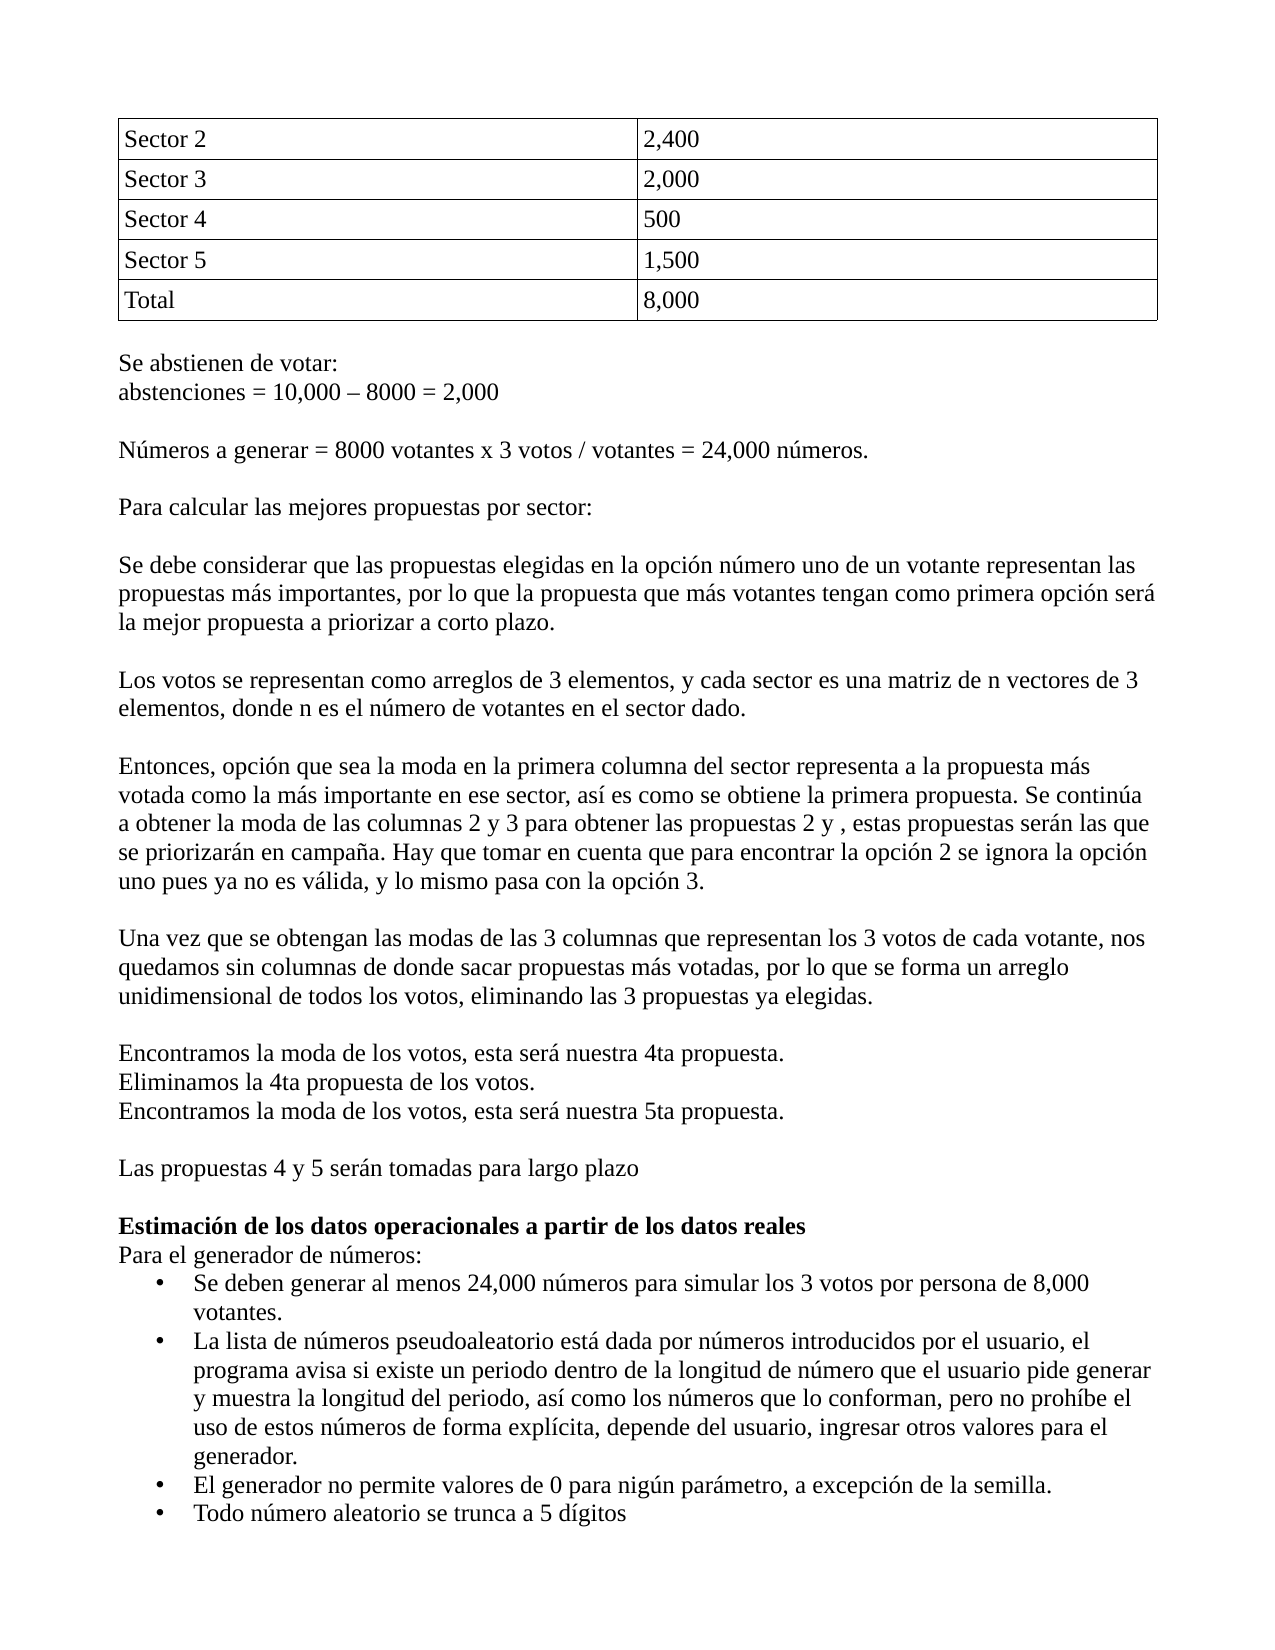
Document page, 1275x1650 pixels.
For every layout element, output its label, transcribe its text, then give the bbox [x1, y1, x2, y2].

list Todo número aleatorio se trunca a 5 dígitos [156, 1498, 1157, 1527]
table_cell 500 [638, 200, 1157, 239]
table_cell Sector 4 [119, 200, 637, 239]
table_cell 8,000 [638, 280, 1157, 320]
text Los votos se representan como arreglos de 3 elementos, y cada sector es una matriz de n vectores de 3 elementos, donde n es el número de votantes en el sector dado. [118, 665, 1157, 722]
list La lista de números pseudoaleatorio está dada por números introducidos por el usuario, el programa avisa si existe un periodo dentro de la longitud de número que el usuario pide generar y muestra la longitud del periodo, así como los números que lo conforman, pero no prohíbe el uso de estos números de forma explícita, depende del usuario, ingresar otros valores para el generador. [156, 1326, 1157, 1470]
table_cell Total [119, 280, 637, 320]
table_cell Sector 2 [119, 119, 637, 158]
text Para calcular las mejores propuestas por sector: [118, 492, 1157, 521]
text Encontramos la moda de los votos, esta será nuestra 5ta propuesta. [118, 1096, 1157, 1125]
table_cell 2,000 [638, 160, 1157, 199]
table_cell Sector 3 [119, 160, 637, 199]
text Estimación de los datos operacionales a partir de los datos reales [118, 1211, 1157, 1240]
table_cell 1,500 [638, 240, 1157, 279]
table_cell Sector 5 [119, 240, 637, 279]
list El generador no permite valores de 0 para nigún parámetro, a excepción de la semilla. [156, 1470, 1157, 1498]
text Números a generar = 8000 votantes x 3 votos / votantes = 24,000 números. [118, 435, 1157, 463]
text Encontramos la moda de los votos, esta será nuestra 4ta propuesta. [118, 1038, 1157, 1067]
text Para el generador de números: [118, 1240, 1157, 1268]
text Las propuestas 4 y 5 serán tomadas para largo plazo [118, 1153, 1157, 1182]
text abstenciones = 10,000 – 8000 = 2,000 [118, 377, 1157, 406]
text Una vez que se obtengan las modas de las 3 columnas que representan los 3 votos de cada votante, nos quedamos sin columnas de donde sacar propuestas más votadas, por lo que se forma un arreglo unidimensional de todos los votos, eliminando las 3 propuestas ya elegidas. [118, 923, 1157, 1010]
text Se abstienen de votar: [118, 348, 1157, 377]
text Entonces, opción que sea la moda en la primera columna del sector representa a la propuesta más votada como la más importante en ese sector, así es como se obtiene la primera propuesta. Se continúa a obtener la moda de las columnas 2 y 3 para obtener las propuestas 2 y , estas propuestas serán las que se priorizarán en campaña. Hay que tomar en cuenta que para encontrar la opción 2 se ignora la opción uno pues ya no es válida, y lo mismo pasa con la opción 3. [118, 751, 1157, 895]
text Se debe considerar que las propuestas elegidas en la opción número uno de un votante representan las propuestas más importantes, por lo que la propuesta que más votantes tengan como primera opción será la mejor propuesta a priorizar a corto plazo. [118, 550, 1157, 636]
list Se deben generar al menos 24,000 números para simular los 3 votos por persona de 8,000 votantes. [156, 1268, 1157, 1326]
text Eliminamos la 4ta propuesta de los votos. [118, 1067, 1157, 1096]
table_cell 2,400 [638, 119, 1157, 158]
